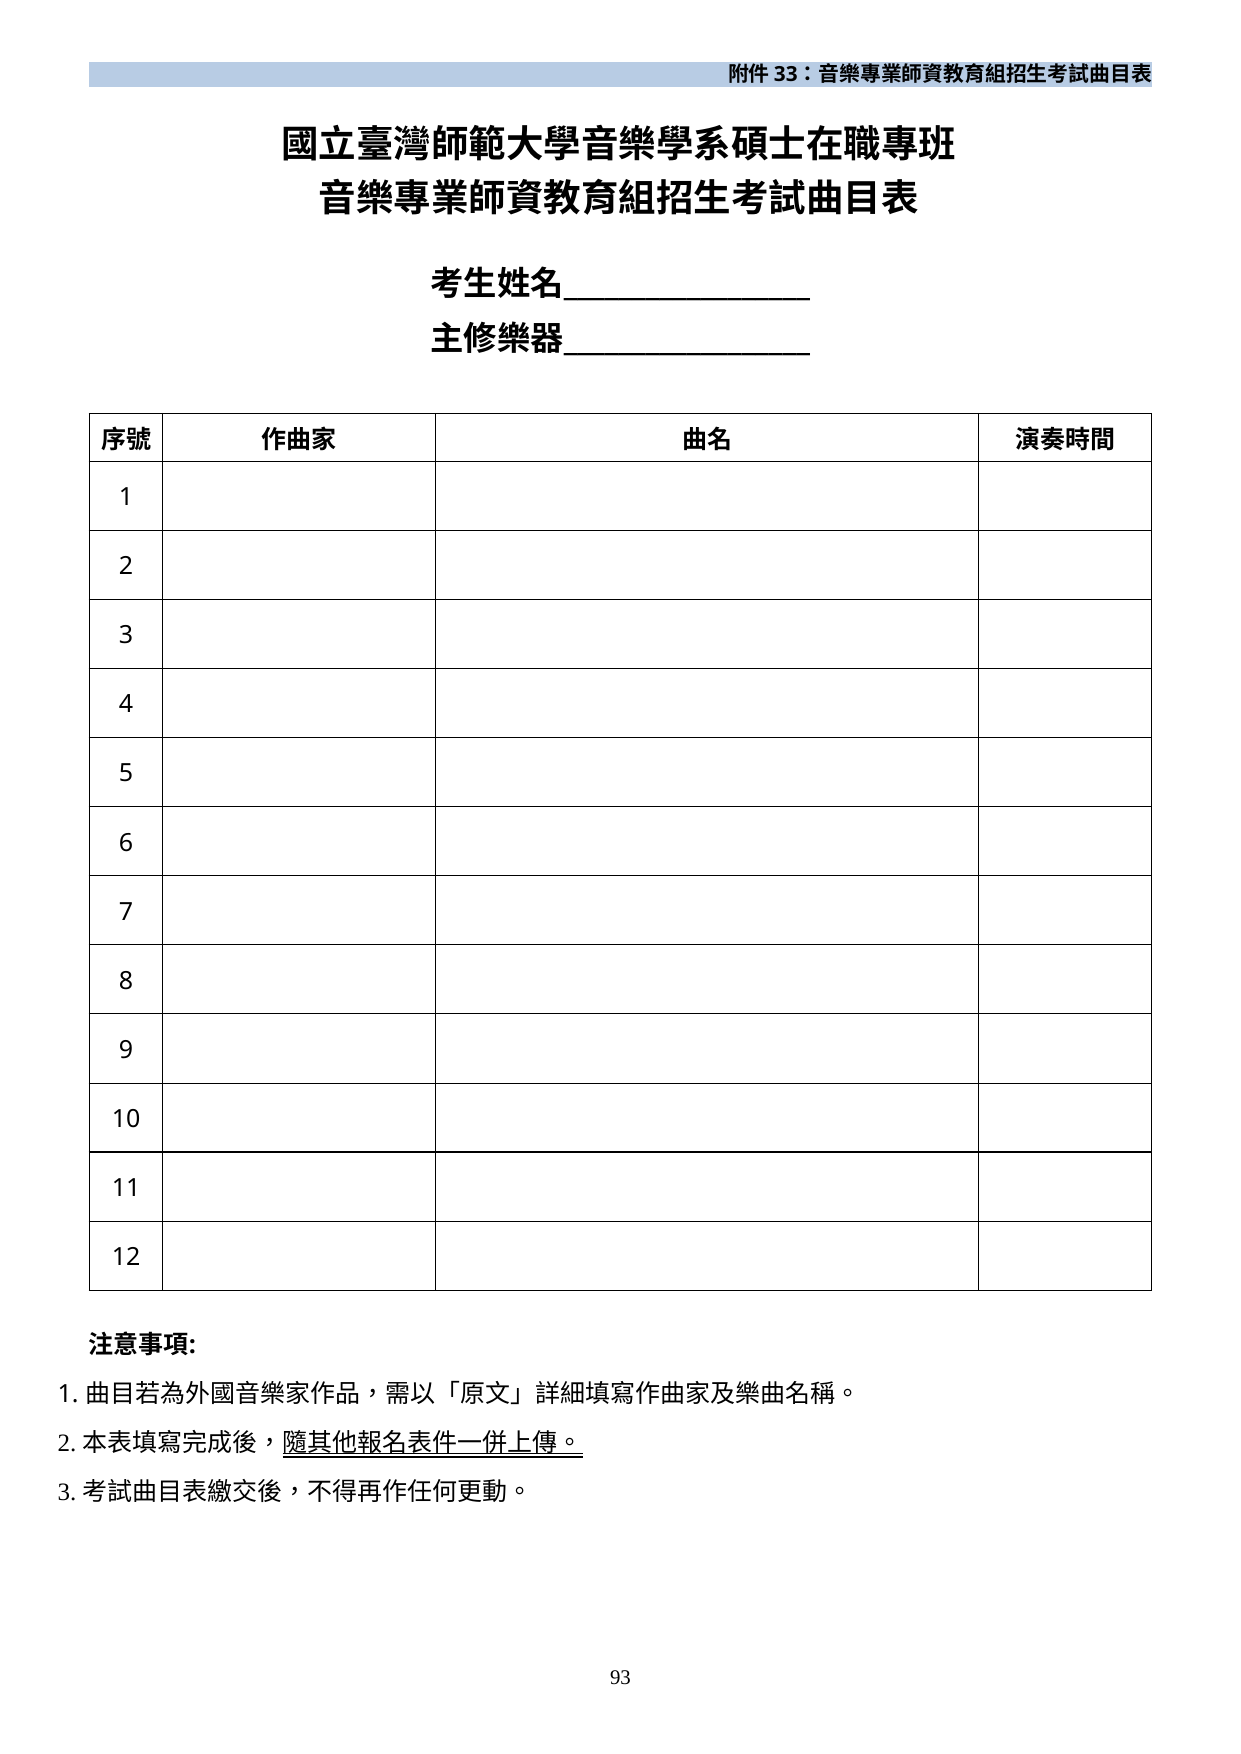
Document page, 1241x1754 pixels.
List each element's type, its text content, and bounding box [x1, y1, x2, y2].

text 國立臺灣師範大學音樂學系碩士在職專班 [70, 114, 1168, 168]
table_cell [163, 738, 435, 806]
table_cell [979, 669, 1151, 737]
table_cell 4 [90, 669, 162, 737]
table_cell [979, 1153, 1151, 1221]
table_header 序號 [90, 414, 162, 461]
table_cell 7 [90, 876, 162, 944]
table_header 曲名 [436, 414, 978, 461]
table_cell [163, 462, 435, 530]
table_cell 6 [90, 807, 162, 875]
table_cell [979, 807, 1151, 875]
table_cell [436, 807, 978, 875]
table_cell [163, 600, 435, 668]
table_cell 11 [90, 1153, 162, 1221]
table_cell [979, 1014, 1151, 1082]
table_cell [979, 531, 1151, 599]
table_cell [163, 945, 435, 1013]
table_cell [163, 1222, 435, 1289]
table_cell [979, 462, 1151, 530]
list 本表填寫完成後，隨其他報名表件一併上傳。 [57, 1422, 1152, 1458]
text 音樂專業師資教育組招生考試曲目表 [70, 168, 1168, 222]
table_cell 9 [90, 1014, 162, 1082]
list 曲目若為外國音樂家作品，需以「原文」詳細填寫作曲家及樂曲名稱。 [57, 1373, 1152, 1410]
table_header 作曲家 [163, 414, 435, 461]
table_cell 2 [90, 531, 162, 599]
text 注意事項: [89, 1325, 1152, 1361]
table_cell 5 [90, 738, 162, 806]
table_cell [436, 945, 978, 1013]
table_cell [979, 738, 1151, 806]
table_cell [163, 669, 435, 737]
table_cell [979, 876, 1151, 944]
table_cell 8 [90, 945, 162, 1013]
text 考生姓名__________________ [89, 256, 1152, 305]
table_cell [163, 1084, 435, 1151]
table_cell [436, 600, 978, 668]
table_cell [436, 462, 978, 530]
table_cell [436, 1222, 978, 1289]
text 主修樂器__________________ [89, 312, 1152, 360]
table_cell [163, 807, 435, 875]
table_cell [163, 531, 435, 599]
table_cell [979, 1084, 1151, 1151]
table_cell 10 [90, 1084, 162, 1151]
table_cell 1 [90, 462, 162, 530]
table_cell [979, 1222, 1151, 1289]
table_cell [436, 1084, 978, 1151]
list 考試曲目表繳交後，不得再作任何更動。 [57, 1471, 1152, 1507]
table_cell [436, 669, 978, 737]
table_cell 3 [90, 600, 162, 668]
table_cell [979, 600, 1151, 668]
table_cell [163, 1014, 435, 1082]
table_cell [436, 1153, 978, 1221]
table_cell [436, 531, 978, 599]
table_cell [163, 876, 435, 944]
table_cell [163, 1153, 435, 1221]
table_cell [979, 945, 1151, 1013]
table_cell [436, 1014, 978, 1082]
table_header 演奏時間 [979, 414, 1151, 461]
table_cell [436, 876, 978, 944]
table_cell 12 [90, 1222, 162, 1289]
table_cell [436, 738, 978, 806]
